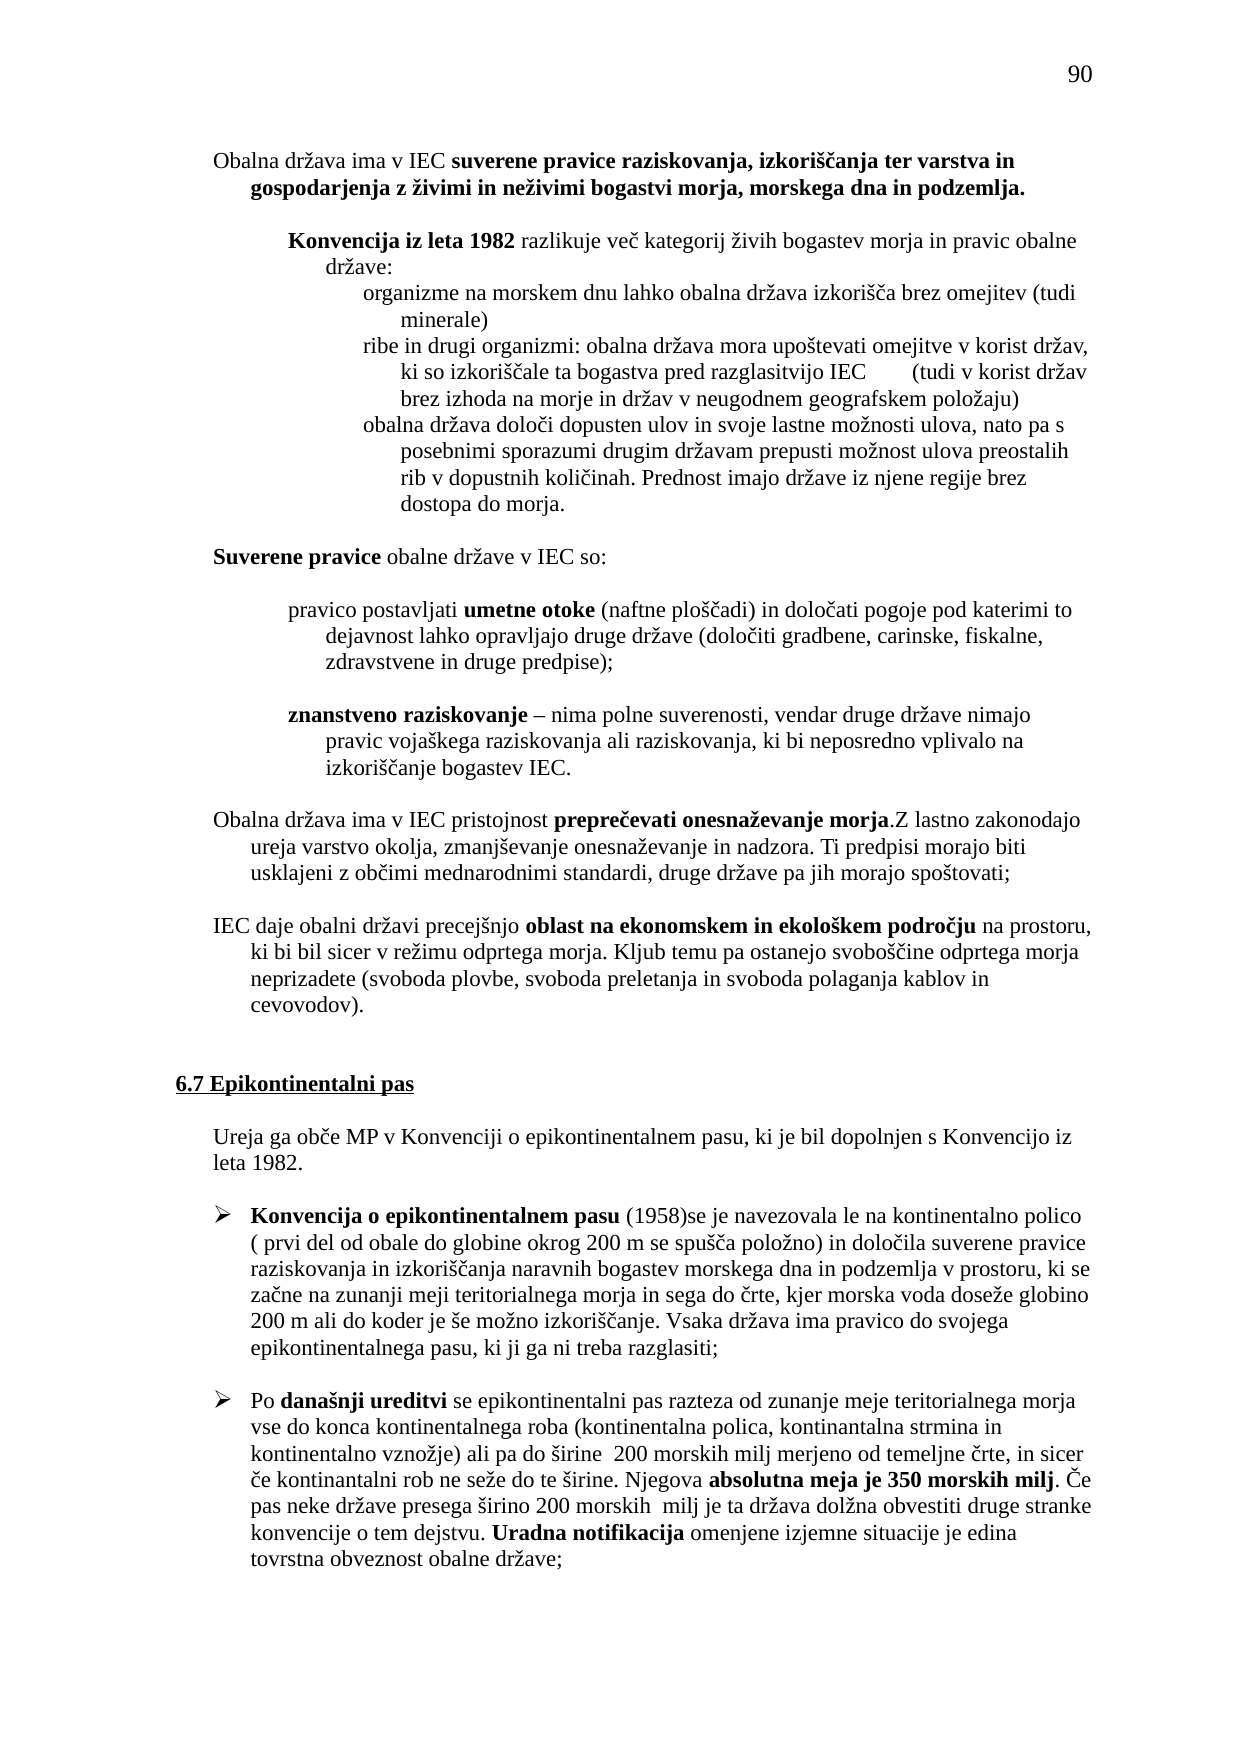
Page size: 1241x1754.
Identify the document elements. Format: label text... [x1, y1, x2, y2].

text znanstveno raziskovanje – nima polne suverenosti, vendar druge države nimajo pravic vojaškega raziskovanja ali raziskovanja, ki bi neposredno vplivalo na izkoriščanje bogastev IEC. [288, 701, 1093, 780]
list Po današnji ureditvi se epikontinentalni pas razteza od zunanje meje teritorialnega morja vse do konca kontinentalnega roba (kontinentalna polica, kontinantalna strmina in kontinentalno vznožje) ali pa do širine 200 morskih milj merjeno od temeljne črte, in sicer če kontinantalni rob ne seže do te širine. Njegova absolutna meja je 350 morskih milj. Če pas neke države presega širino 200 morskih milj je ta država dolžna obvestiti druge stranke konvencije o tem dejstvu. Uradna notifikacija omenjene izjemne situacije je edina tovrstna obveznost obalne države; [213, 1387, 1093, 1572]
text IEC daje obalni državi precejšnjo oblast na ekonomskem in ekološkem področju na prostoru, ki bi bil sicer v režimu odprtega morja. Kljub temu pa ostanejo svoboščine odprtega morja neprizadete (svoboda plovbe, svoboda preletanja in svoboda polaganja kablov in cevovodov). [213, 912, 1093, 1017]
text Ureja ga obče MP v Konvenciji o epikontinentalnem pasu, ki je bil dopolnjen s Konvencijo iz leta 1982. [213, 1123, 1093, 1175]
text Suverene pravice obalne države v IEC so: [213, 543, 1093, 569]
text Obalna država ima v IEC suverene pravice raziskovanja, izkoriščanja ter varstva in gospodarjenja z živimi in neživimi bogastvi morja, morskega dna in podzemlja. [213, 148, 1093, 200]
list Konvencija o epikontinentalnem pasu (1958)se je navezovala le na kontinentalno polico ( prvi del od obale do globine okrog 200 m se spušča položno) in določila suverene pravice raziskovanja in izkoriščanja naravnih bogastev morskega dna in podzemlja v prostoru, ki se začne na zunanji meji teritorialnega morja in sega do črte, kjer morska voda doseže globino 200 m ali do koder je še možno izkoriščanje. Vsaka država ima pravico do svojega epikontinentalnega pasu, ki ji ga ni treba razglasiti; [213, 1202, 1093, 1360]
text Obalna država ima v IEC pristojnost preprečevati onesnaževanje morja.Z lastno zakonodajo ureja varstvo okolja, zmanjševanje onesnaževanje in nadzora. Ti predpisi morajo biti usklajeni z občimi mednarodnimi standardi, druge države pa jih morajo spoštovati; [213, 806, 1093, 886]
text ribe in drugi organizmi: obalna država mora upoštevati omejitve v korist držav, ki so izkoriščale ta bogastva pred razglasitvijo IEC (tudi v korist držav brez izhoda na morje in držav v neugodnem geografskem položaju) [363, 332, 1093, 411]
text 6.7 Epikontinentalni pas [175, 1070, 1093, 1096]
text obalna država določi dopusten ulov in svoje lastne možnosti ulova, nato pa s posebnimi sporazumi drugim državam prepusti možnost ulova preostalih rib v dopustnih količinah. Prednost imajo države iz njene regije brez dostopa do morja. [363, 411, 1093, 517]
text organizme na morskem dnu lahko obalna država izkorišča brez omejitev (tudi minerale) [363, 279, 1093, 332]
text Konvencija iz leta 1982 razlikuje več kategorij živih bogastev morja in pravic obalne države: [288, 227, 1093, 279]
text pravico postavljati umetne otoke (naftne ploščadi) in določati pogoje pod katerimi to dejavnost lahko opravljajo druge države (določiti gradbene, carinske, fiskalne, zdravstvene in druge predpise); [288, 596, 1093, 675]
